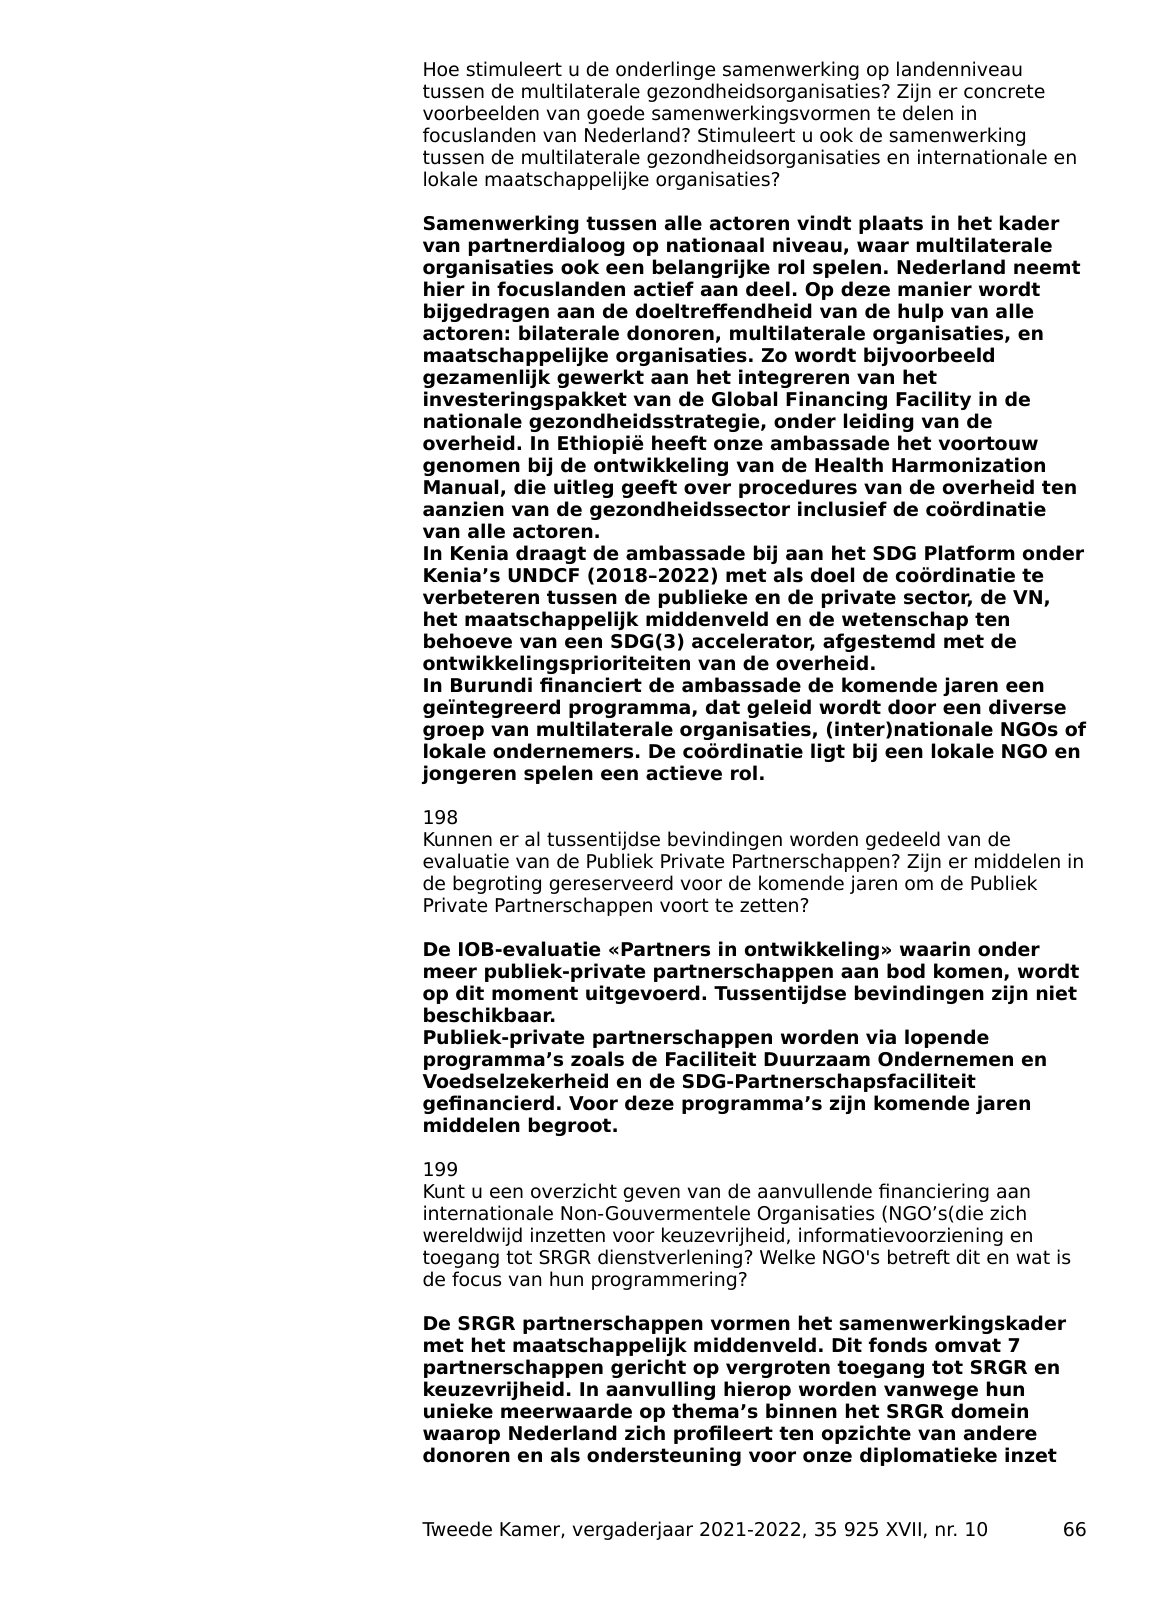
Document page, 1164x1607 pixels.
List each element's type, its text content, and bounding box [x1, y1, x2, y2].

text Publiek-private partnerschappen worden via lopende programma’s zoals de Faciliteit Duurzaam Ondernemen en Voedselzekerheid en de SDG-Partnerschapsfaciliteit gefinancierd. Voor deze programma’s zijn komende jaren middelen begroot. [422, 1027, 1087, 1137]
text Kunnen er al tussentijdse bevindingen worden gedeeld van de evaluatie van de Publiek Private Partnerschappen? Zijn er middelen in de begroting gereserveerd voor de komende jaren om de Publiek Private Partnerschappen voort te zetten? [422, 829, 1087, 917]
text Samenwerking tussen alle actoren vindt plaats in het kader van partnerdialoog op nationaal niveau, waar multilaterale organisaties ook een belangrijke rol spelen. Nederland neemt hier in focuslanden actief aan deel. Op deze manier wordt bijgedragen aan de doeltreffendheid van de hulp van alle actoren: bilaterale donoren, multilaterale organisaties, en maatschappelijke organisaties. Zo wordt bijvoorbeeld gezamenlijk gewerkt aan het integreren van het investeringspakket van de Global Financing Facility in de nationale gezondheidsstrategie, onder leiding van de overheid. In Ethiopië heeft onze ambassade het voortouw genomen bij de ontwikkeling van de Health Harmonization Manual, die uitleg geeft over procedures van de overheid ten aanzien van de gezondheidssector inclusief de coördinatie van alle actoren. [422, 213, 1087, 543]
text 199 [422, 1159, 1087, 1181]
text De IOB-evaluatie «Partners in ontwikkeling» waarin onder meer publiek-private partnerschappen aan bod komen, wordt op dit moment uitgevoerd. Tussentijdse bevindingen zijn niet beschikbaar. [422, 939, 1087, 1027]
text Kunt u een overzicht geven van de aanvullende financiering aan internationale Non-Gouvermentele Organisaties (NGO’s(die zich wereldwijd inzetten voor keuzevrijheid, informatievoorziening en toegang tot SRGR dienstverlening? Welke NGO's betreft dit en wat is de focus van hun programmering? [422, 1181, 1087, 1291]
text De SRGR partnerschappen vormen het samenwerkingskader met het maatschappelijk middenveld. Dit fonds omvat 7 partnerschappen gericht op vergroten toegang tot SRGR en keuzevrijheid. In aanvulling hierop worden vanwege hun unieke meerwaarde op thema’s binnen het SRGR domein waarop Nederland zich profileert ten opzichte van andere donoren en als ondersteuning voor onze diplomatieke inzet [422, 1313, 1087, 1467]
text 198 [422, 807, 1087, 829]
text In Kenia draagt de ambassade bij aan het SDG Platform onder Kenia’s UNDCF (2018–2022) met als doel de coördinatie te verbeteren tussen de publieke en de private sector, de VN, het maatschappelijk middenveld en de wetenschap ten behoeve van een SDG(3) accelerator, afgestemd met de ontwikkelingsprioriteiten van de overheid. [422, 543, 1087, 675]
text Hoe stimuleert u de onderlinge samenwerking op landenniveau tussen de multilaterale gezondheidsorganisaties? Zijn er concrete voorbeelden van goede samenwerkingsvormen te delen in focuslanden van Nederland? Stimuleert u ook de samenwerking tussen de multilaterale gezondheidsorganisaties en internationale en lokale maatschappelijke organisaties? [422, 59, 1087, 191]
text In Burundi financiert de ambassade de komende jaren een geïntegreerd programma, dat geleid wordt door een diverse groep van multilaterale organisaties, (inter)nationale NGOs of lokale ondernemers. De coördinatie ligt bij een lokale NGO en jongeren spelen een actieve rol. [422, 675, 1087, 784]
